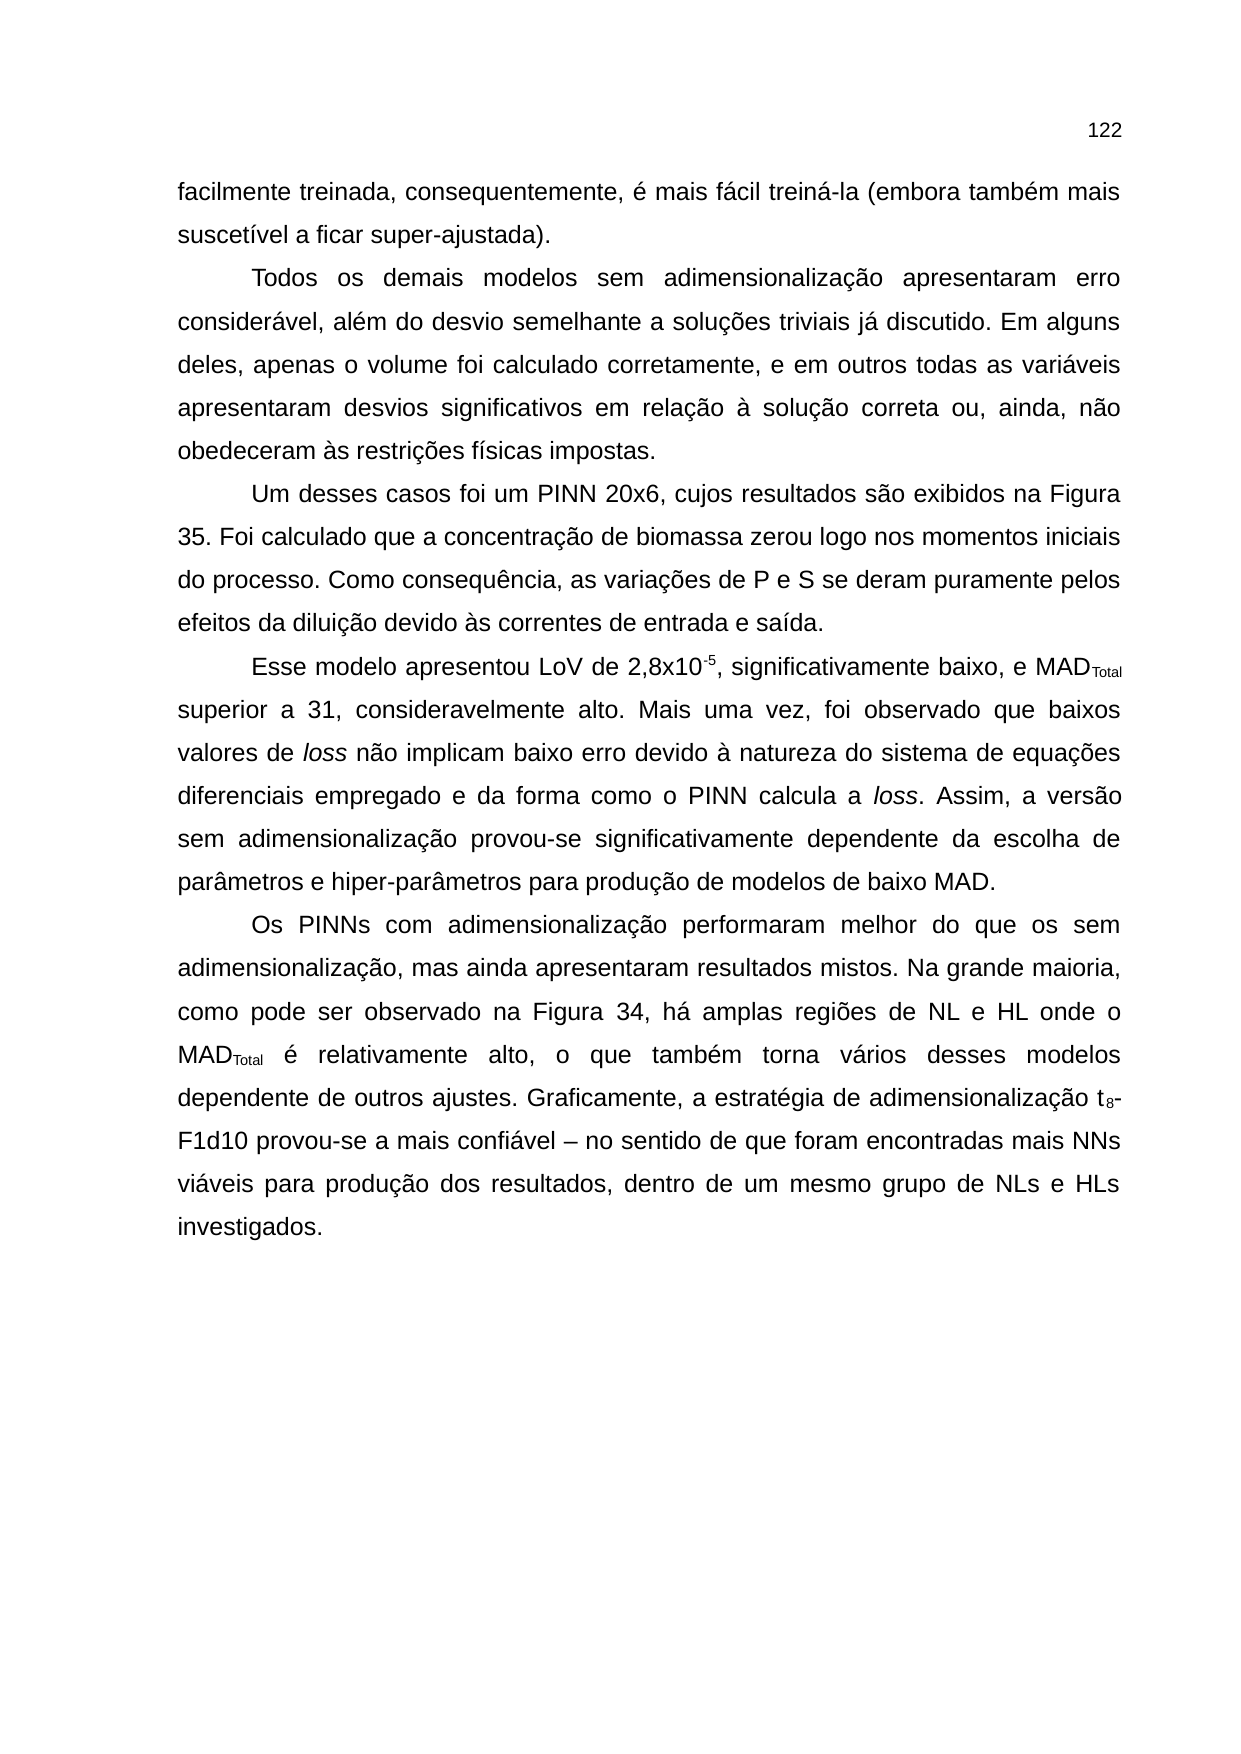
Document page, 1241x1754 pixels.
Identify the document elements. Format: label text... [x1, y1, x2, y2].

text Todos os demais modelos sem adimensionalização apresentaram erro considerável, além do desvio semelhante a soluções triviais já discutido. Em alguns deles, apenas o volume foi calculado corretamente, e em outros todas as variáveis apresentaram desvios significativos em relação à solução correta ou, ainda, não obedeceram às restrições físicas impostas. [177, 263, 1122, 464]
text Um desses casos foi um PINN 20x6, cujos resultados são exibidos na Figura 35. Foi calculado que a concentração de biomassa zerou logo nos momentos iniciais do processo. Como consequência, as variações de P e S se deram puramente pelos efeitos da diluição devido às correntes de entrada e saída. [177, 479, 1122, 637]
text Esse modelo apresentou LoV de 2,8x10-5, significativamente baixo, e MADTotal superior a 31, consideravelmente alto. Mais uma vez, foi observado que baixos valores de loss não implicam baixo erro devido à natureza do sistema de equações diferenciais empregado e da forma como o PINN calcula a loss. Assim, a versão sem adimensionalização provou-se significativamente dependente da escolha de parâmetros e hiper-parâmetros para produção de modelos de baixo MAD. [177, 651, 1122, 896]
text Os PINNs com adimensionalização performaram melhor do que os sem adimensionalização, mas ainda apresentaram resultados mistos. Na grande maioria, como pode ser observado na Figura 34, há amplas regiões de NL e HL onde o MADTotal é relativamente alto, o que também torna vários desses modelos dependente de outros ajustes. Graficamente, a estratégia de adimensionalização t8-F1d10 provou-se a mais confiável – no sentido de que foram encontradas mais NNs viáveis para produção dos resultados, dentro de um mesmo grupo de NLs e HLs investigados. [177, 910, 1122, 1241]
text facilmente treinada, consequentemente, é mais fácil treiná-la (embora também mais suscetível a ficar super-ajustada). [177, 177, 1122, 249]
